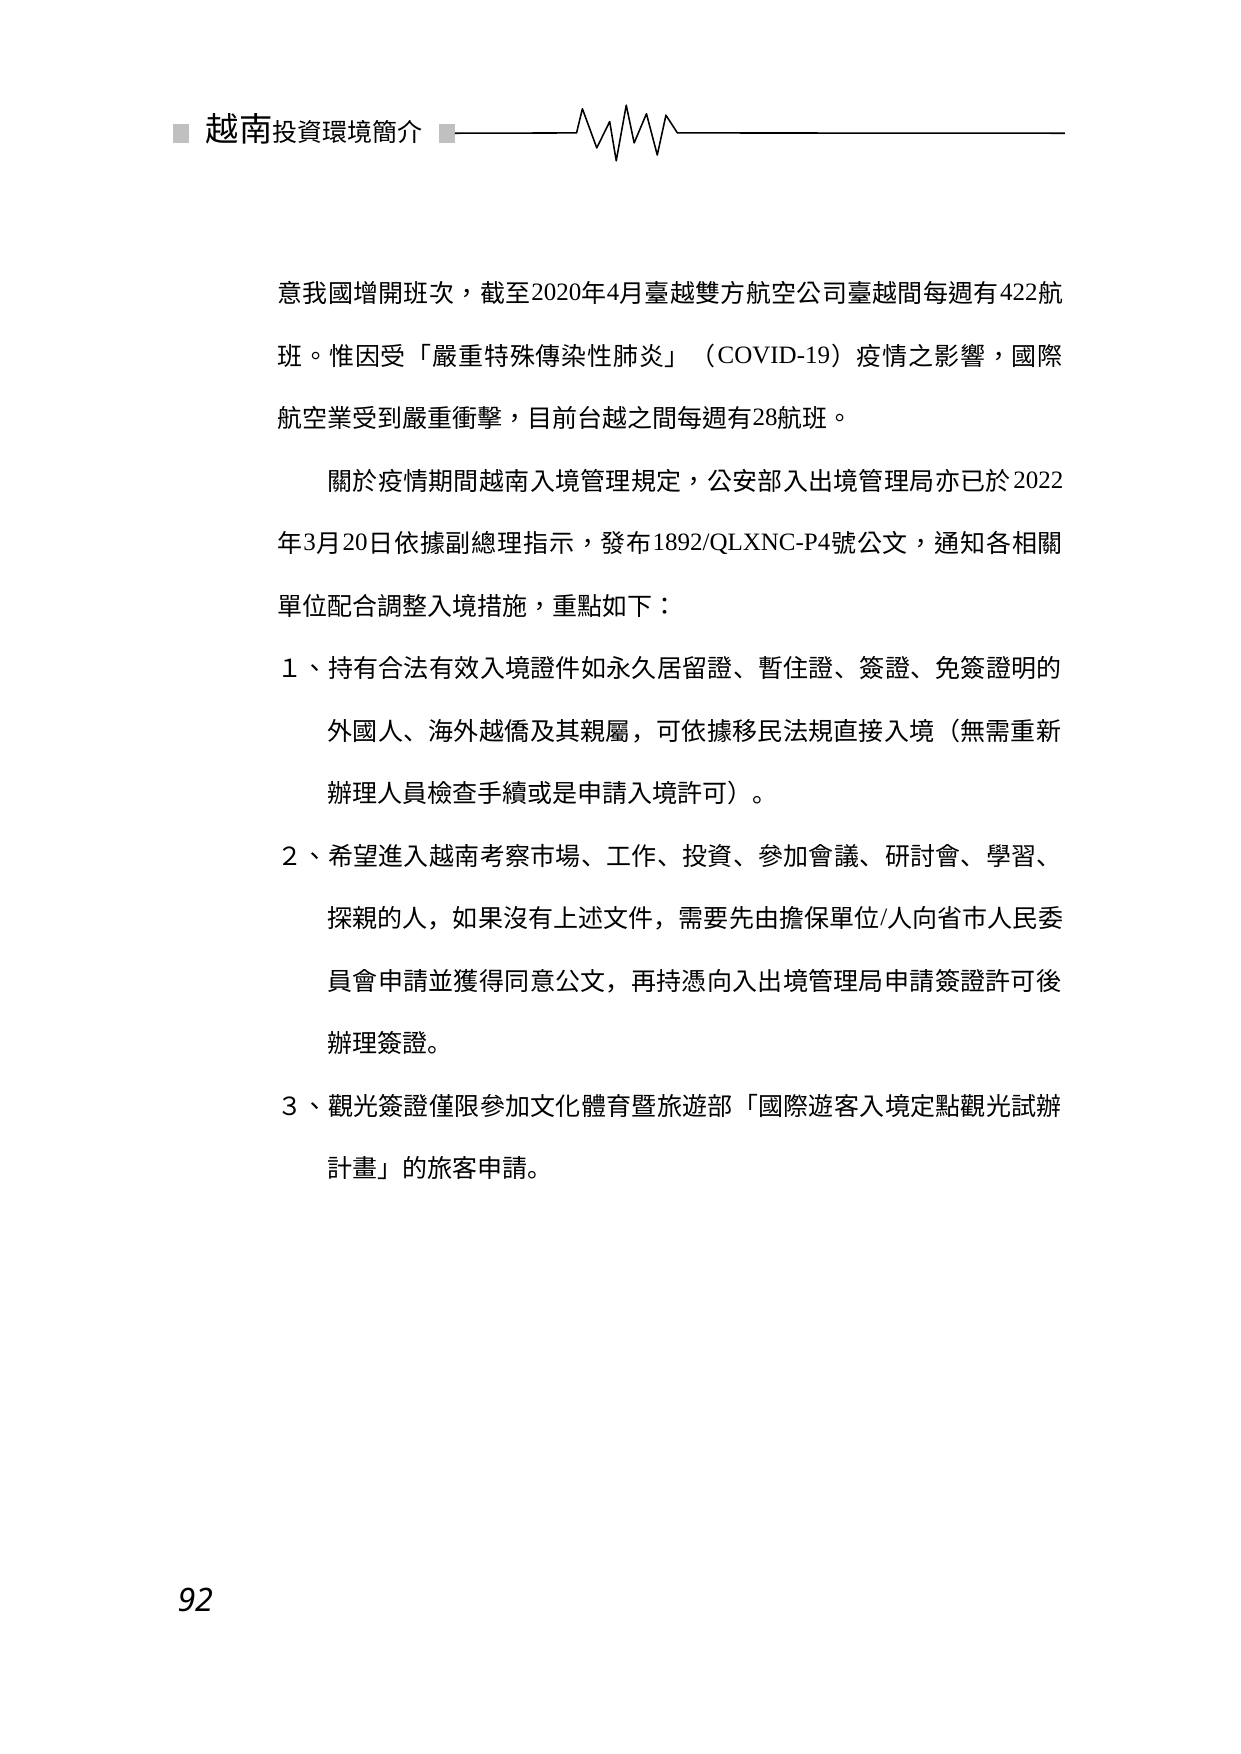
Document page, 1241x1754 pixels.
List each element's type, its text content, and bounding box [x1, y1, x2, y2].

text 意我國增開班次，截至2020年4月臺越雙方航空公司臺越間每週有422航班。惟因受「嚴重特殊傳染性肺炎」（COVID-19）疫情之影響，國際航空業受到嚴重衝擊，目前台越之間每週有28航班。 [277, 250, 1063, 438]
text １、持有合法有效入境證件如永久居留證、暫住證、簽證、免簽證明的外國人、海外越僑及其親屬，可依據移民法規直接入境（無需重新辦理人員檢查手續或是申請入境許可）。 [277, 625, 1063, 813]
text ２、希望進入越南考察市場、工作、投資、參加會議、研討會、學習、探親的人，如果沒有上述文件，需要先由擔保單位/人向省市人民委員會申請並獲得同意公文，再持憑向入出境管理局申請簽證許可後辦理簽證。 [277, 813, 1063, 1063]
text ３、觀光簽證僅限參加文化體育暨旅遊部「國際遊客入境定點觀光試辦計畫」的旅客申請。 [277, 1063, 1063, 1188]
text 關於疫情期間越南入境管理規定，公安部入出境管理局亦已於2022年3月20日依據副總理指示，發布1892/QLXNC-P4號公文，通知各相關單位配合調整入境措施，重點如下： [277, 438, 1063, 625]
